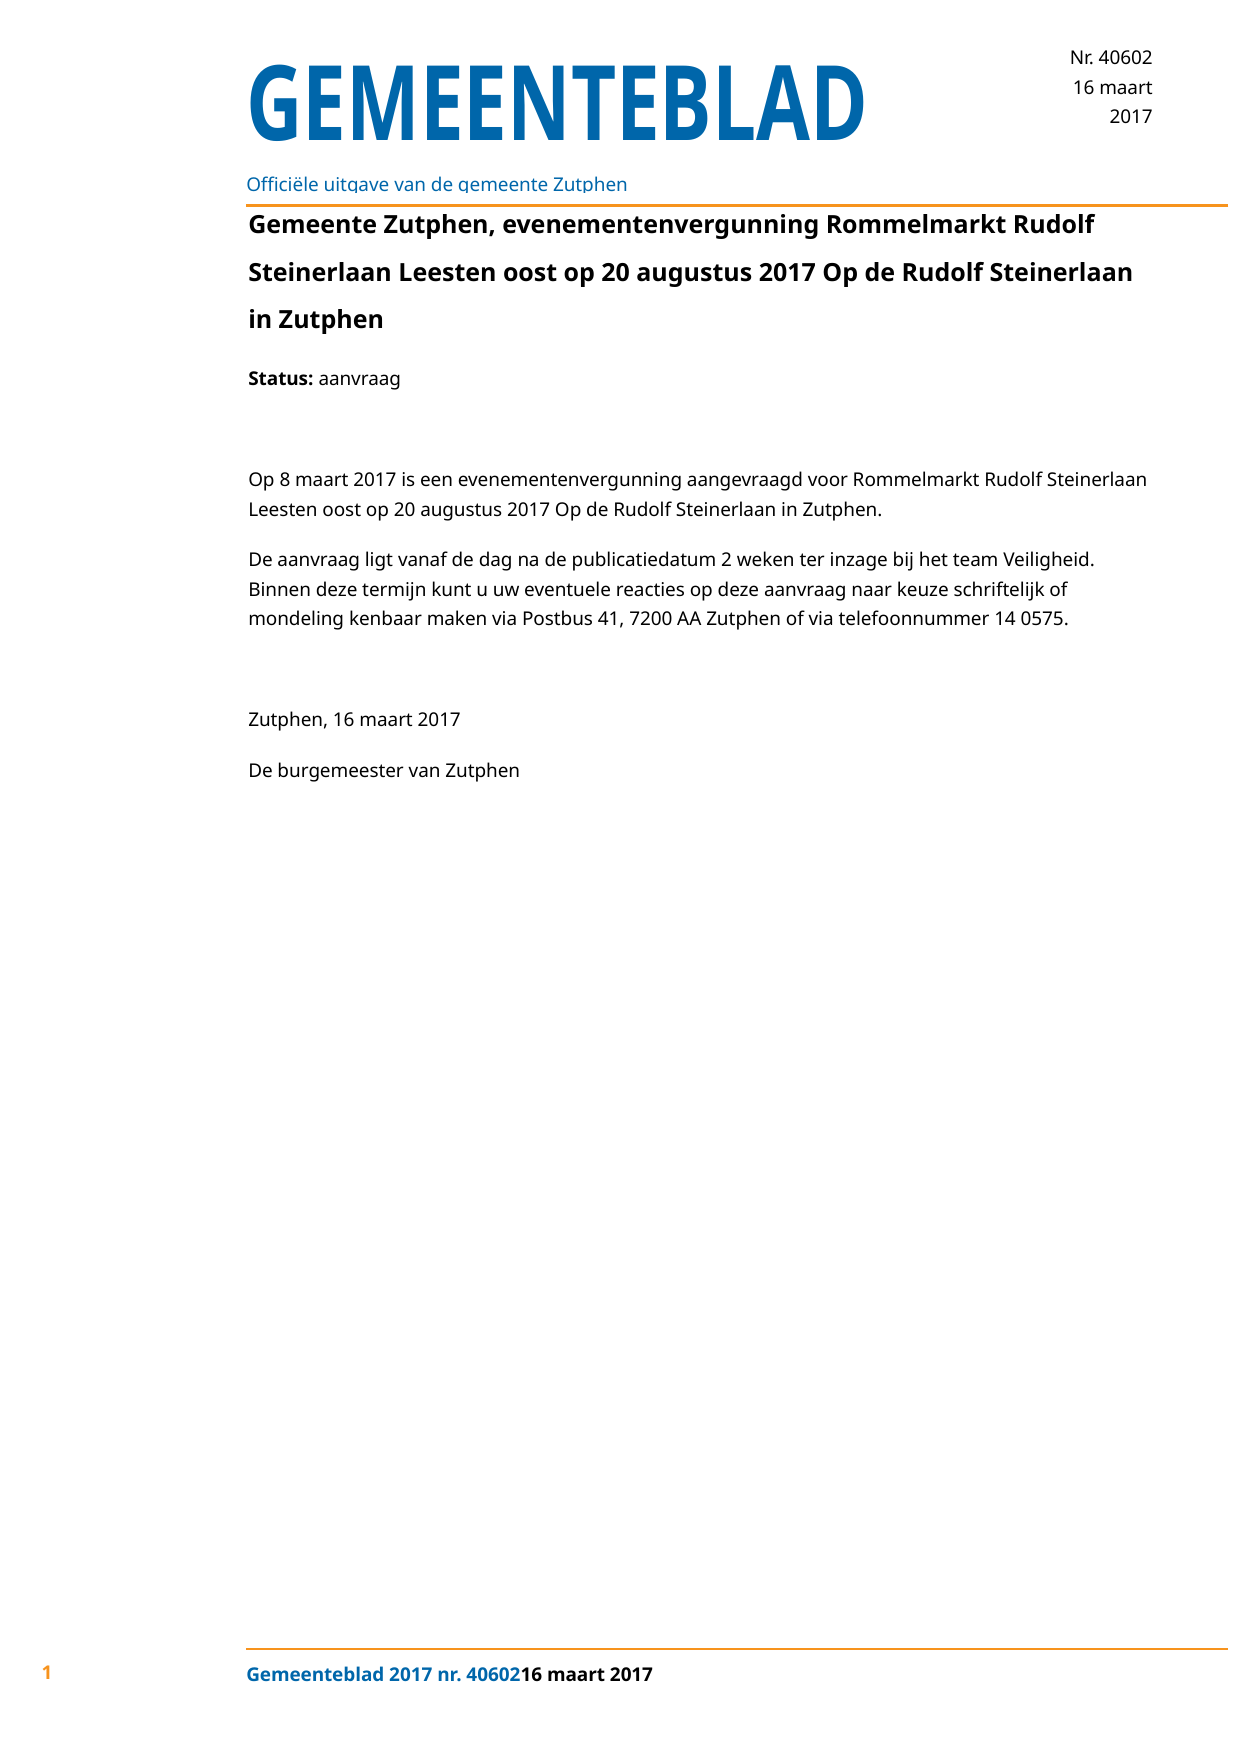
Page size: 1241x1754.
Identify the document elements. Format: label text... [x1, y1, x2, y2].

text De burgemeester van Zutphen [248, 757, 1152, 782]
text Zutphen, 16 maart 2017 [248, 706, 1152, 732]
picture [41, 47, 231, 172]
text Op 8 maart 2017 is een evenementenvergunning aangevraagd voor Rommelmarkt Rudolf Steinerlaan Leesten oost op 20 augustus 2017 Op de Rudolf Steinerlaan in Zutphen. [248, 466, 1152, 522]
text Status: aanvraag [248, 366, 1152, 391]
text De aanvraag ligt vanaf de dag na de publicatiedatum 2 weken ter inzage bij het team Veiligheid. Binnen deze termijn kunt u uw eventuele reacties op deze aanvraag naar keuze schriftelijk of mondeling kenbaar maken via Postbus 41, 7200 AA Zutphen of via telefoonnummer 14 0575. [248, 546, 1152, 631]
text Gemeente Zutphen, evenementenvergunning Rommelmarkt Rudolf Steinerlaan Leesten oost op 20 augustus 2017 Op de Rudolf Steinerlaan in Zutphen [248, 207, 1152, 336]
